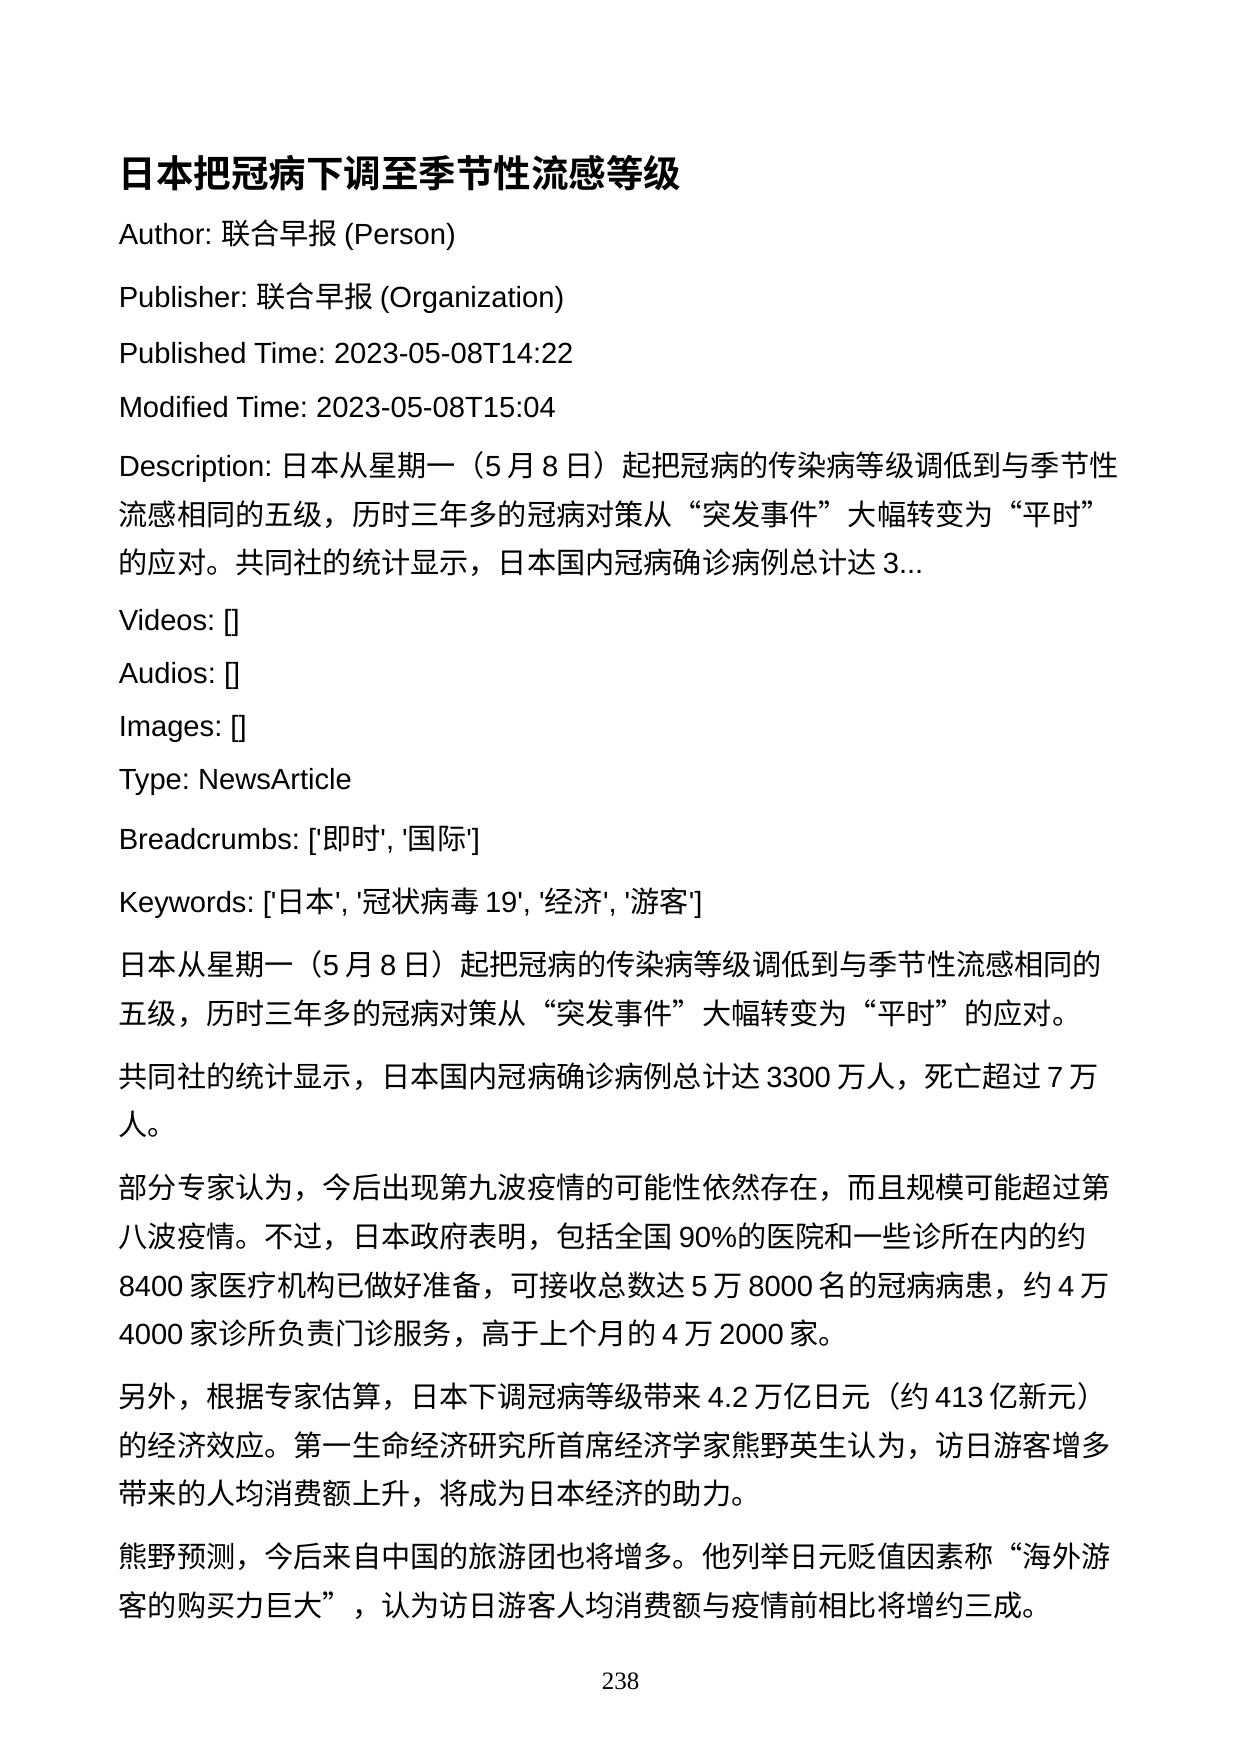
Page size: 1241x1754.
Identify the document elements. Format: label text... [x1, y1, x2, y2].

text 另外，根据专家估算，日本下调冠病等级带来4.2万亿日元（约413亿新元）的经济效应。第一生命经济研究所首席经济学家熊野英生认为，访日游客增多带来的人均消费额上升，将成为日本经济的助力。 [118, 1374, 1122, 1513]
text 熊野预测，今后来自中国的旅游团也将增多。他列举日元贬值因素称“海外游客的购买力巨大”，认为访日游客人均消费额与疫情前相比将增约三成。 [118, 1534, 1122, 1625]
text Published Time: 2023-05-08T14:22 [118, 337, 1122, 370]
text Type: NewsArticle [118, 762, 1122, 796]
text Author: 联合早报 (Person) [118, 210, 1122, 253]
subtitle 日本把冠病下调至季节性流感等级 [118, 143, 1122, 198]
text Description: 日本从星期一（5月8日）起把冠病的传染病等级调低到与季节性流感相同的五级，历时三年多的冠病对策从“突发事件”大幅转变为“平时”的应对。共同社的统计显示，日本国内冠病确诊病例总计达3... [118, 443, 1122, 582]
text Videos: [] [118, 603, 1122, 637]
text Images: [] [118, 709, 1122, 743]
text Audios: [] [118, 656, 1122, 690]
text Breadcrumbs: ['即时', '国际'] [118, 816, 1122, 858]
text 部分专家认为，今后出现第九波疫情的可能性依然存在，而且规模可能超过第八波疫情。不过，日本政府表明，包括全国90%的医院和一些诊所在内的约8400家医疗机构已做好准备，可接收总数达5万8000名的冠病病患，约4万4000家诊所负责门诊服务，高于上个月的4万2000家。 [118, 1165, 1122, 1353]
text Modified Time: 2023-05-08T15:04 [118, 390, 1122, 423]
text Keywords: ['日本', '冠状病毒19', '经济', '游客'] [118, 879, 1122, 921]
text 共同社的统计显示，日本国内冠病确诊病例总计达3300万人，死亡超过7万人。 [118, 1053, 1122, 1144]
text Publisher: 联合早报 (Organization) [118, 273, 1122, 316]
text 日本从星期一（5月8日）起把冠病的传染病等级调低到与季节性流感相同的五级，历时三年多的冠病对策从“突发事件”大幅转变为“平时”的应对。 [118, 942, 1122, 1033]
